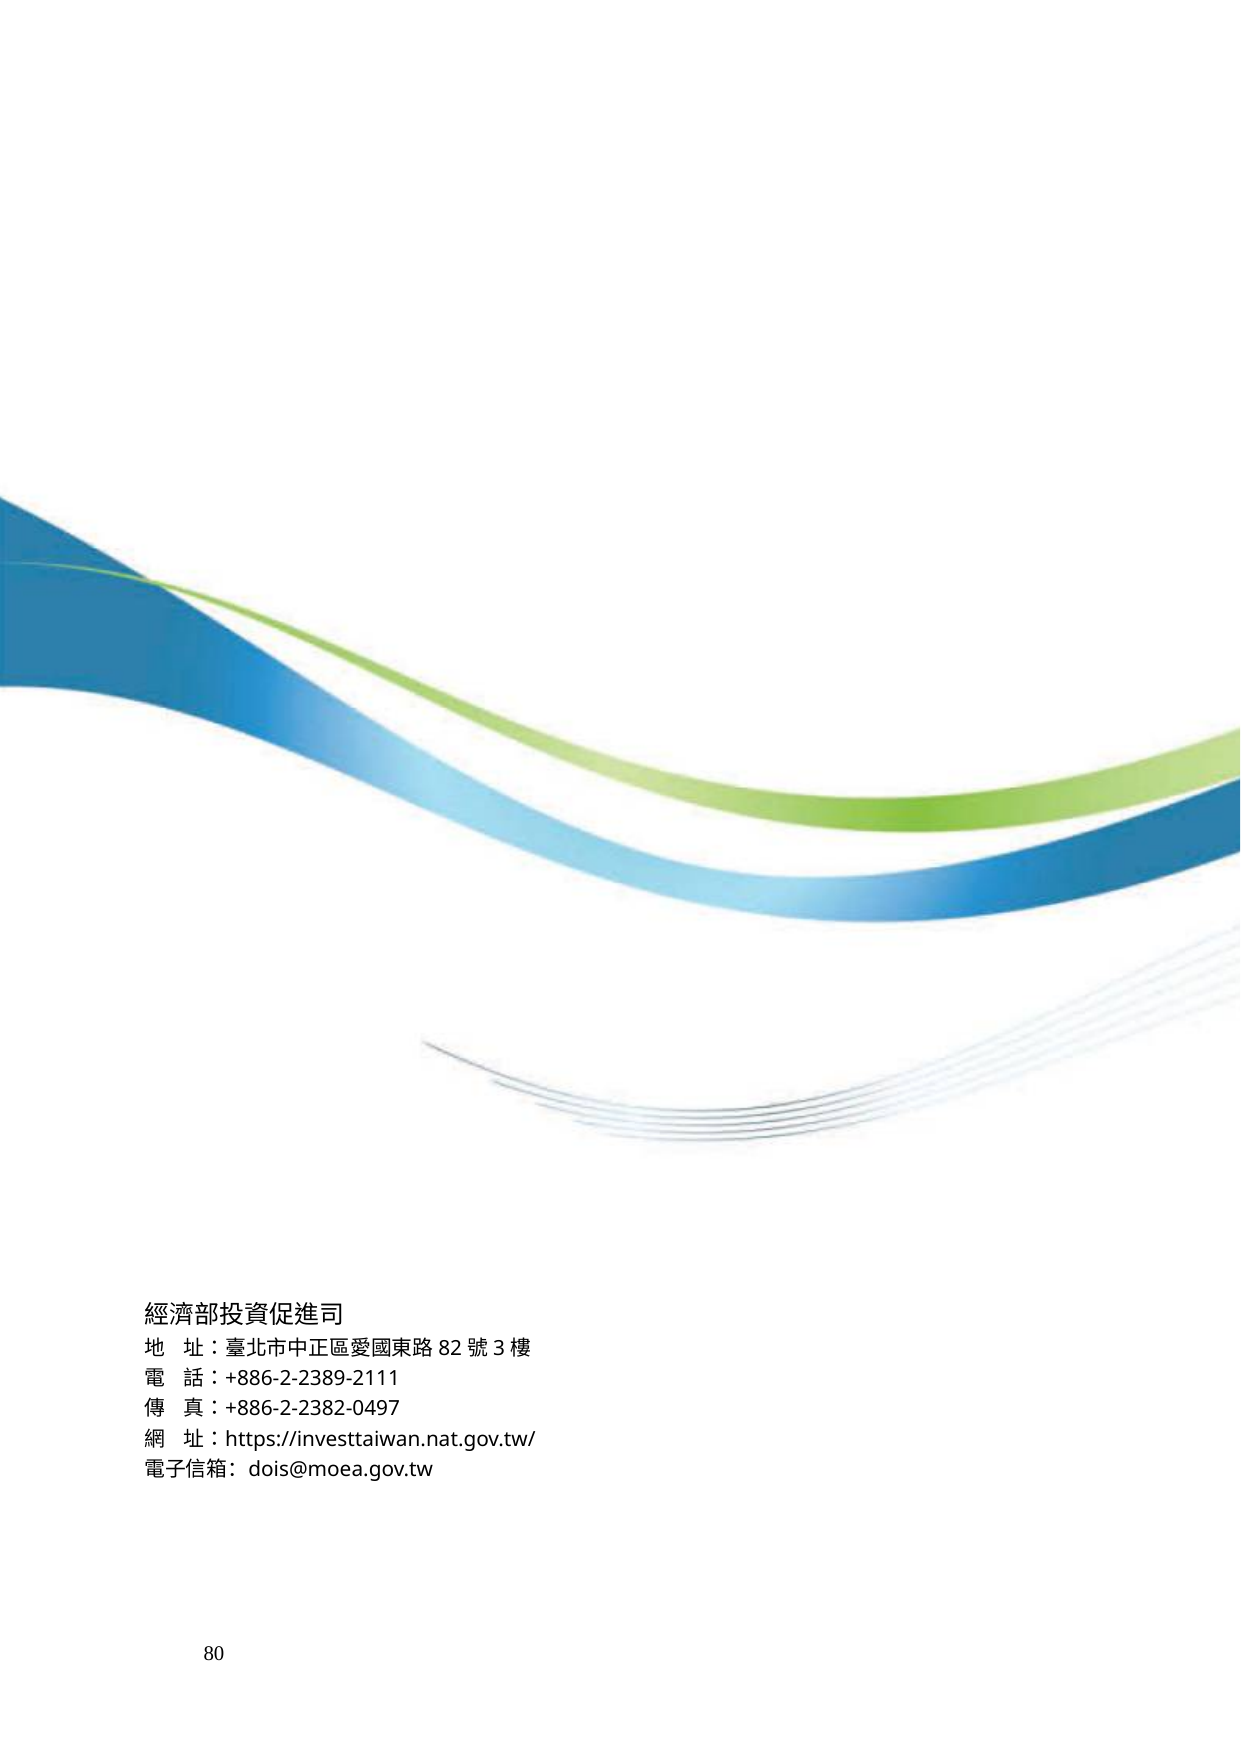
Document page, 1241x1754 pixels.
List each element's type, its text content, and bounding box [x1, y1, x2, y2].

text 網 址：https://investtaiwan.nat.gov.tw/ [144, 1422, 1109, 1452]
text 電 話：+886-2-2389-2111 [144, 1361, 1109, 1392]
text 電子信箱：dois@moea.gov.tw [144, 1452, 1109, 1483]
text 傳 真：+886-2-2382-0497 [144, 1392, 1109, 1422]
picture [0, 0, 1241, 1751]
text 經濟部投資促進司 [144, 1295, 1109, 1331]
text 地 址：臺北市中正區愛國東路 82 號 3 樓 [144, 1331, 1109, 1361]
